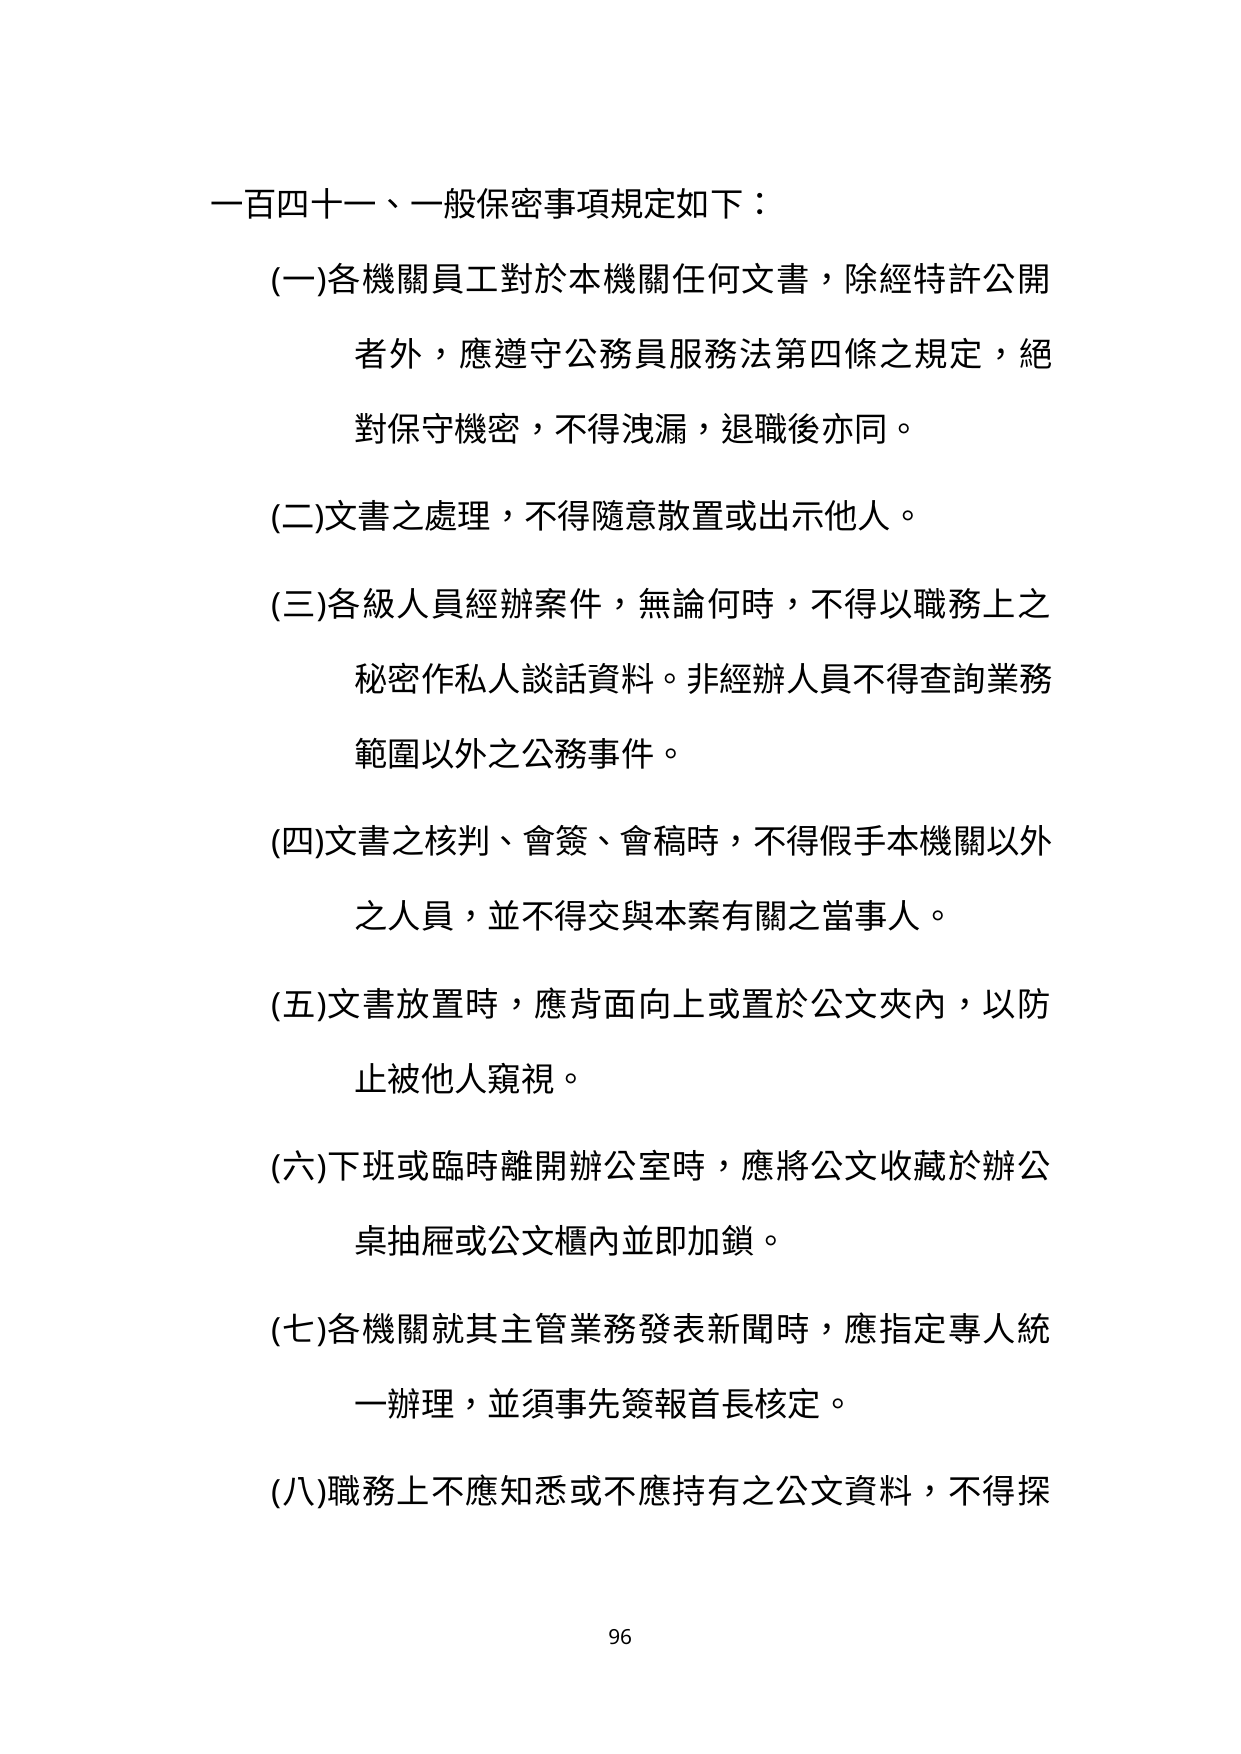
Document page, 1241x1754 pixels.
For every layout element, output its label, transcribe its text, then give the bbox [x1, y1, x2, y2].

text (四)文書之核判、會簽、會稿時，不得假手本機關以外之人員，並不得交與本案有關之當事人。 [271, 802, 1053, 952]
text (一)各機關員工對於本機關任何文書，除經特許公開者外，應遵守公務員服務法第四條之規定，絕對保守機密，不得洩漏，退職後亦同。 [271, 239, 1053, 464]
text (二)文書之處理，不得隨意散置或出示他人。 [271, 477, 1053, 552]
text 一百四十一、一般保密事項規定如下： [210, 164, 1053, 239]
text (八)職務上不應知悉或不應持有之公文資料，不得探 [271, 1452, 1053, 1527]
text (七)各機關就其主管業務發表新聞時，應指定專人統一辦理，並須事先簽報首長核定。 [271, 1289, 1053, 1439]
text (六)下班或臨時離開辦公室時，應將公文收藏於辦公桌抽屜或公文櫃內並即加鎖。 [271, 1127, 1053, 1277]
text (三)各級人員經辦案件，無論何時，不得以職務上之秘密作私人談話資料。非經辦人員不得查詢業務範圍以外之公務事件。 [271, 564, 1053, 789]
text (五)文書放置時，應背面向上或置於公文夾內，以防止被他人窺視。 [271, 964, 1053, 1114]
